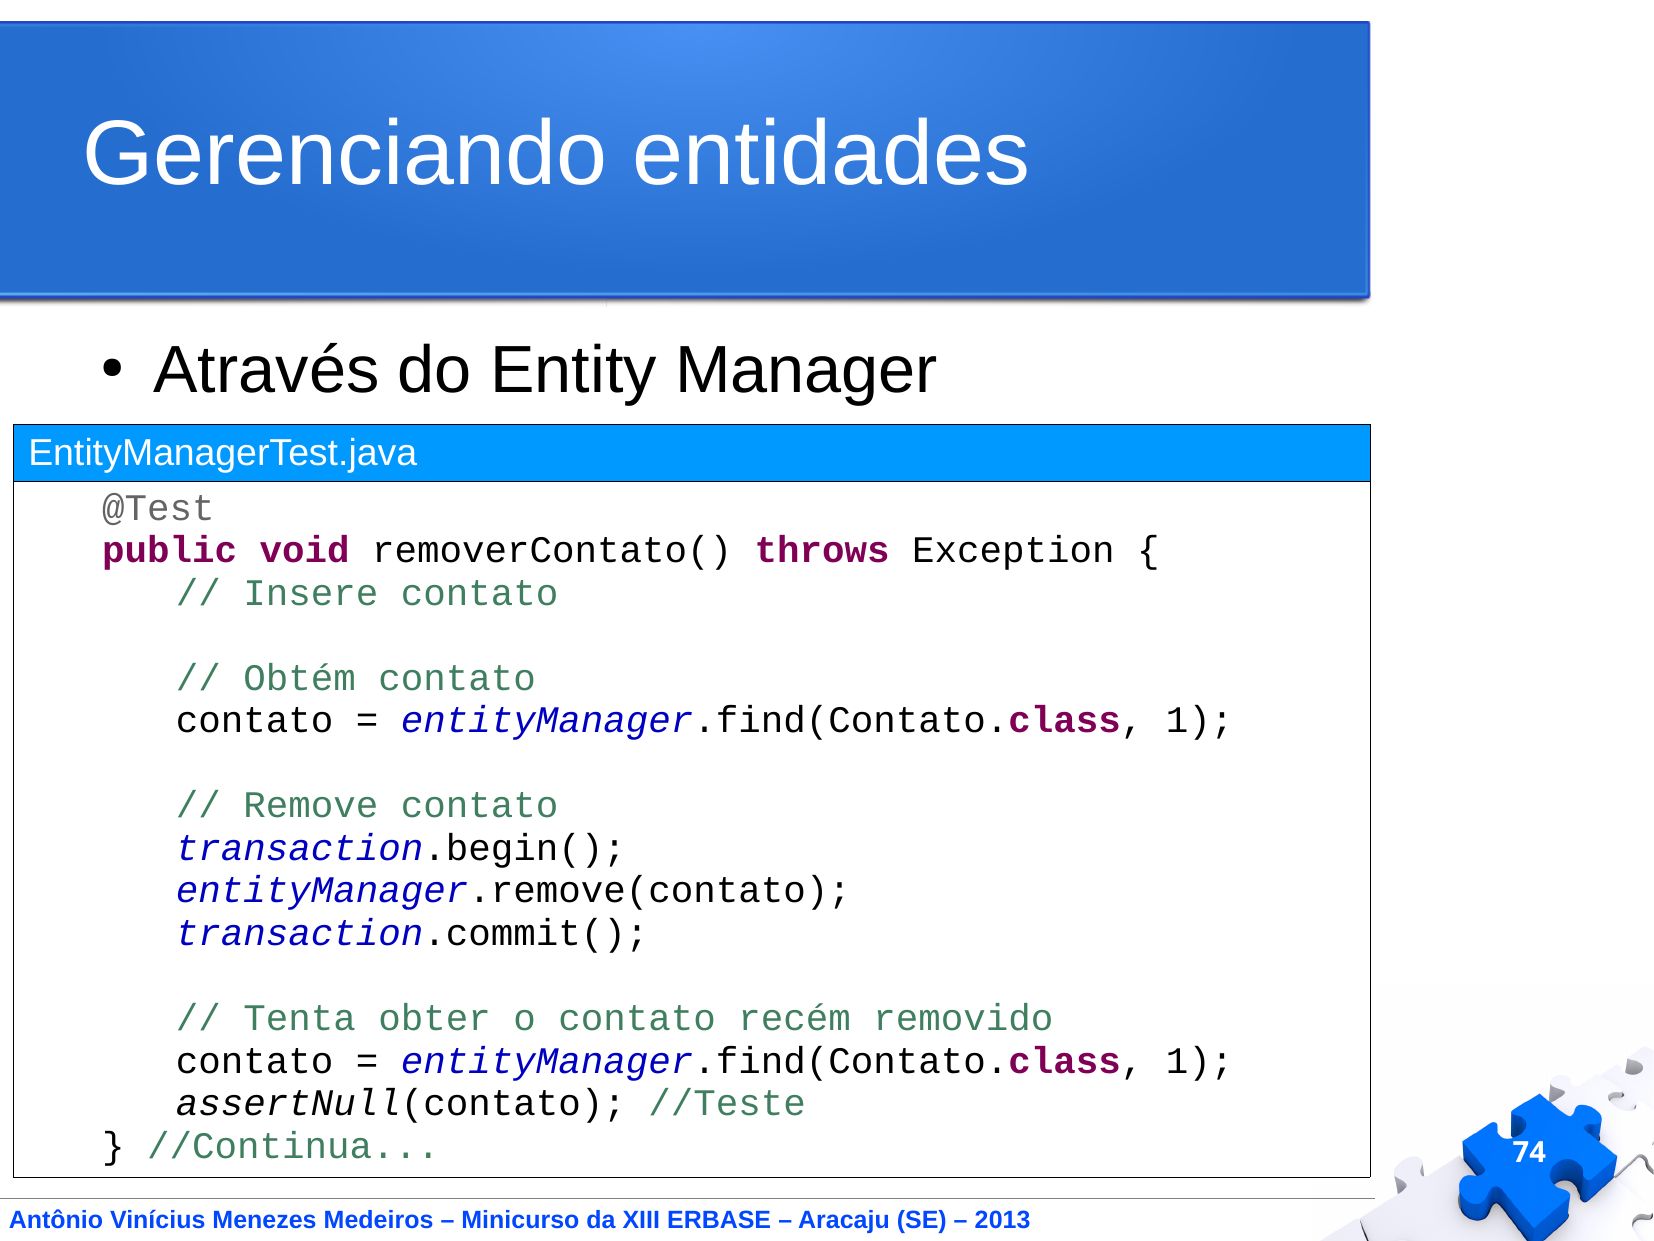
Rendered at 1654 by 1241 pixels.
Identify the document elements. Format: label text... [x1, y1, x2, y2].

table_cell @Test public void removerContato() throws Exception { // Insere contato // Obtém contato contato = entityManager.find(Contato.class, 1); // Remove contato transaction.begin(); entityManager.remove(contato); transaction.commit(); // Tenta obter o contato recém removido contato = entityManager.find(Contato.class, 1); assertNull(contato); //Teste } //Continua... [14, 482, 1370, 1177]
title Gerenciando entidades [82, 49, 1323, 257]
picture [0, 21, 1375, 307]
table_header EntityManagerTest.java [14, 425, 1370, 481]
list Através do Entity Manager [82, 332, 1356, 424]
picture [1311, 983, 1654, 1241]
